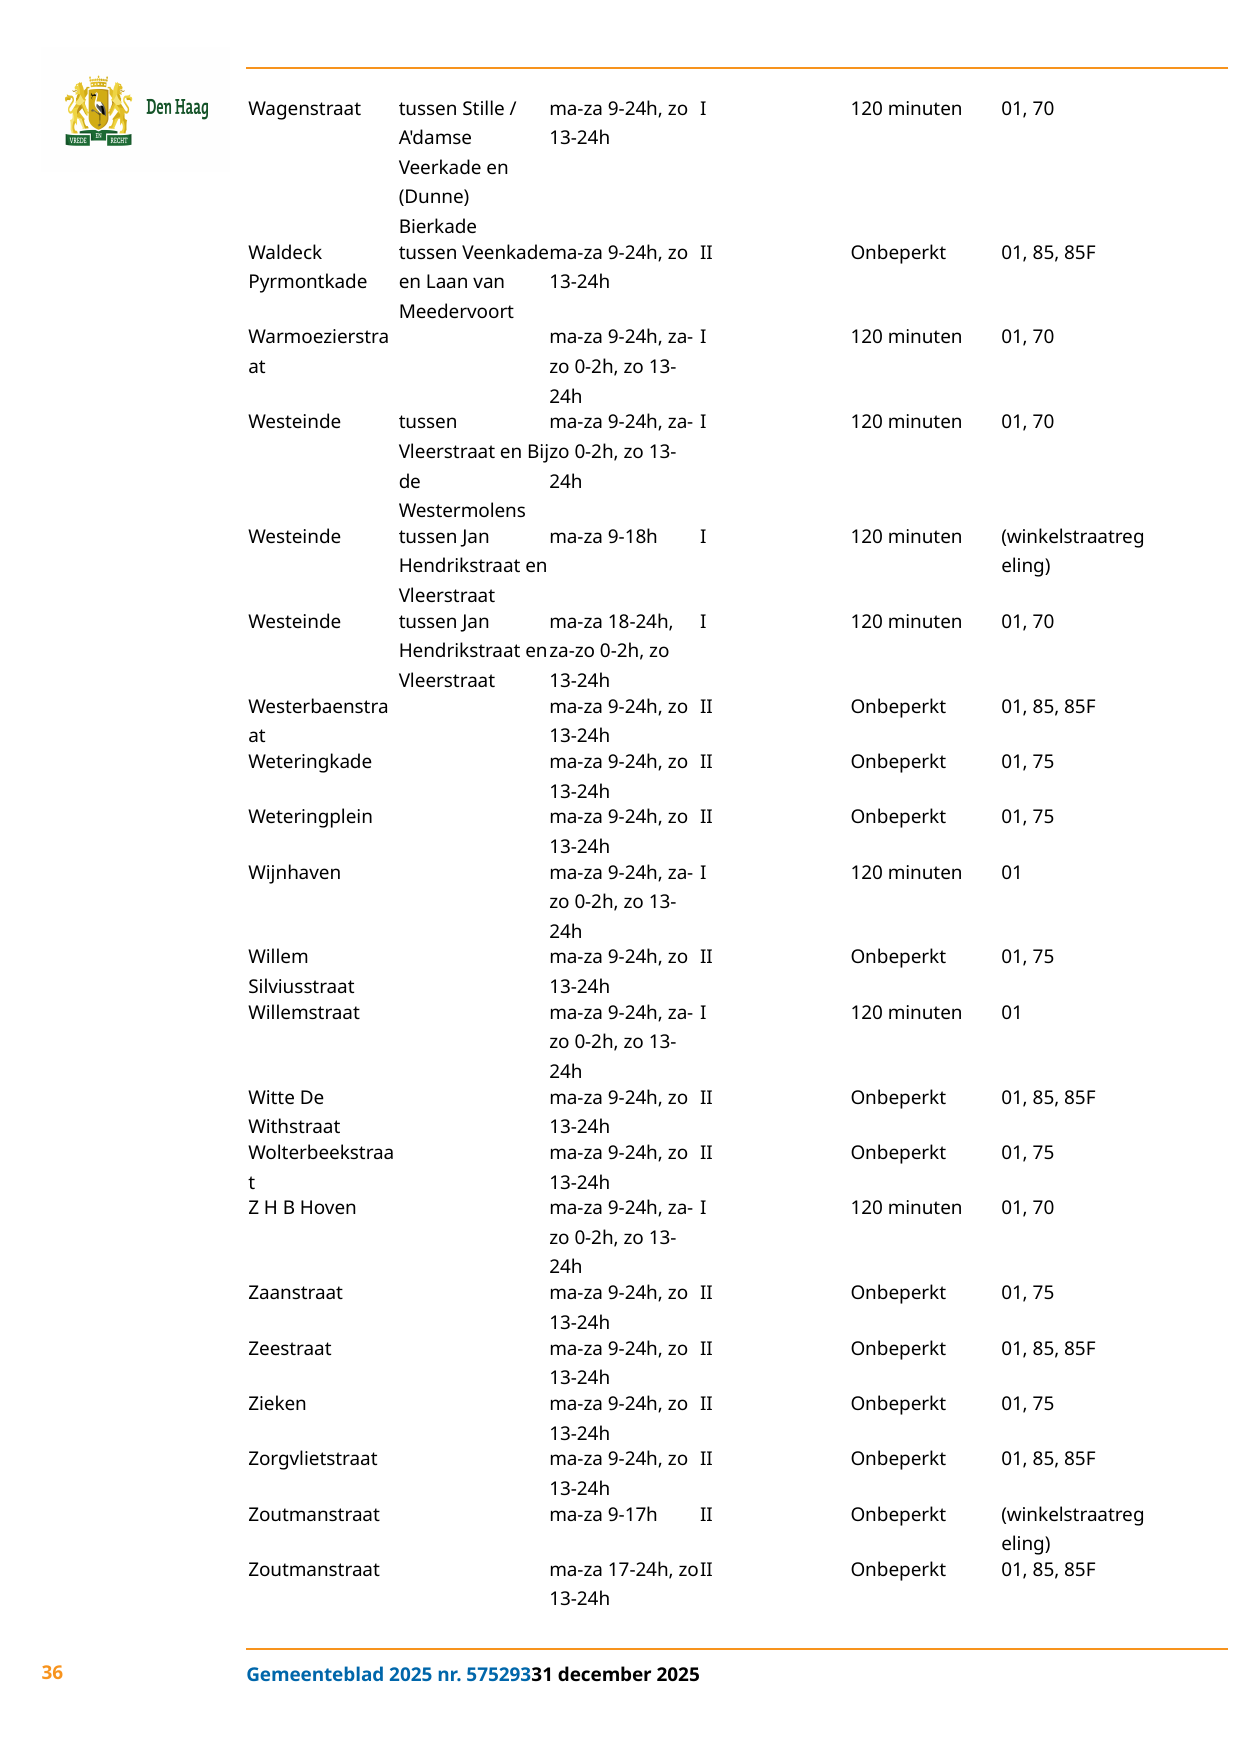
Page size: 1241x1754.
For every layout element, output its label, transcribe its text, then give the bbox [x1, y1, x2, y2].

table_cell 01, 75 [1001, 1280, 1152, 1335]
table_cell tussen Jan Hendrikstraat en Vleerstraat [399, 608, 549, 693]
table_cell [399, 1501, 549, 1556]
table_cell 01, 70 [1001, 1195, 1152, 1279]
table_cell Weteringplein [248, 804, 398, 859]
table_cell 01, 75 [1001, 748, 1152, 803]
table_cell Onbeperkt [850, 748, 1001, 803]
table_cell Zeestraat [248, 1335, 398, 1390]
table_cell Witte De Withstraat [248, 1084, 398, 1139]
table_cell Wagenstraat [248, 95, 398, 239]
table_cell Zorgvlietstraat [248, 1445, 398, 1501]
table_cell Zaanstraat [248, 1280, 398, 1335]
table_cell I [700, 999, 850, 1084]
table_cell 120 minuten [850, 1195, 1001, 1279]
table_cell ma-za 9-24h, zo 13-24h [549, 693, 700, 748]
table_cell 120 minuten [850, 324, 1001, 409]
table_cell (winkelstraatregeling) [1001, 1501, 1152, 1556]
table_cell ma-za 9-24h, za-zo 0-2h, zo 13-24h [549, 324, 700, 409]
table_cell I [700, 1195, 850, 1279]
table_cell Zoutmanstraat [248, 1556, 398, 1611]
table_cell II [700, 748, 850, 803]
table_cell tussen Veenkade en Laan van Meedervoort [399, 239, 549, 324]
table_cell tussen Stille / A'damse Veerkade en (Dunne) Bierkade [399, 95, 549, 239]
table_cell Onbeperkt [850, 239, 1001, 324]
table_cell tussen Jan Hendrikstraat en Vleerstraat [399, 523, 549, 608]
table_cell 01, 85, 85F [1001, 693, 1152, 748]
table_cell 120 minuten [850, 608, 1001, 693]
table_cell I [700, 859, 850, 944]
table_cell I [700, 608, 850, 693]
table_cell [399, 1390, 549, 1445]
table_cell Onbeperkt [850, 944, 1001, 999]
table_cell Willemstraat [248, 999, 398, 1084]
table_cell Onbeperkt [850, 1139, 1001, 1194]
table_cell 01, 75 [1001, 944, 1152, 999]
table_cell 01, 70 [1001, 95, 1152, 239]
table_cell Onbeperkt [850, 1390, 1001, 1445]
table_cell 120 minuten [850, 999, 1001, 1084]
table_cell 01 [1001, 859, 1152, 944]
table_cell I [700, 95, 850, 239]
table_cell II [700, 693, 850, 748]
table_cell [399, 324, 549, 409]
table_cell I [700, 324, 850, 409]
table_cell 120 minuten [850, 523, 1001, 608]
table_cell 01, 70 [1001, 324, 1152, 409]
table_cell ma-za 9-24h, zo 13-24h [549, 748, 700, 803]
table_cell II [700, 1501, 850, 1556]
table_cell II [700, 1390, 850, 1445]
table_cell I [700, 523, 850, 608]
table_cell Westeinde [248, 608, 398, 693]
table_cell ma-za 17-24h, zo 13-24h [549, 1556, 700, 1611]
table_cell Westeinde [248, 523, 398, 608]
table_cell 01, 70 [1001, 409, 1152, 523]
table_cell ma-za 9-24h, zo 13-24h [549, 239, 700, 324]
table_cell II [700, 1280, 850, 1335]
table_cell ma-za 9-24h, zo 13-24h [549, 1280, 700, 1335]
table_cell Willem Silviusstraat [248, 944, 398, 999]
table_cell Onbeperkt [850, 1084, 1001, 1139]
table_cell 01, 75 [1001, 804, 1152, 859]
table_cell Onbeperkt [850, 693, 1001, 748]
table_cell ma-za 9-18h [549, 523, 700, 608]
table_cell 01 [1001, 999, 1152, 1084]
table_cell [399, 1445, 549, 1501]
table_cell Onbeperkt [850, 1556, 1001, 1611]
table_cell ma-za 9-24h, zo 13-24h [549, 1390, 700, 1445]
table_cell 01, 85, 85F [1001, 1445, 1152, 1501]
table_cell ma-za 9-24h, za-zo 0-2h, zo 13-24h [549, 409, 700, 523]
table_cell ma-za 9-24h, zo 13-24h [549, 944, 700, 999]
table_cell Zieken [248, 1390, 398, 1445]
table_cell II [700, 804, 850, 859]
table_cell Onbeperkt [850, 1445, 1001, 1501]
table_cell Z H B Hoven [248, 1195, 398, 1279]
table_cell ma-za 9-24h, zo 13-24h [549, 804, 700, 859]
table_cell [399, 999, 549, 1084]
table_cell [399, 1195, 549, 1279]
table_cell [399, 1280, 549, 1335]
table_cell ma-za 18-24h, za-zo 0-2h, zo 13-24h [549, 608, 700, 693]
table_cell I [700, 409, 850, 523]
table_cell tussen Vleerstraat en Bij de Westermolens [399, 409, 549, 523]
table_cell ma-za 9-24h, za-zo 0-2h, zo 13-24h [549, 859, 700, 944]
table_cell 01, 85, 85F [1001, 1084, 1152, 1139]
table_cell ma-za 9-24h, za-zo 0-2h, zo 13-24h [549, 999, 700, 1084]
table_cell Weteringkade [248, 748, 398, 803]
table_cell ma-za 9-24h, zo 13-24h [549, 1139, 700, 1194]
table_cell Onbeperkt [850, 1335, 1001, 1390]
table_cell [399, 804, 549, 859]
table_cell Waldeck Pyrmontkade [248, 239, 398, 324]
table_cell 01, 75 [1001, 1139, 1152, 1194]
table_cell 120 minuten [850, 95, 1001, 239]
table_cell ma-za 9-17h [549, 1501, 700, 1556]
table_cell [399, 859, 549, 944]
table_cell [399, 1084, 549, 1139]
table_cell ma-za 9-24h, zo 13-24h [549, 1335, 700, 1390]
table_cell Warmoezierstraat [248, 324, 398, 409]
table_cell 01, 85, 85F [1001, 239, 1152, 324]
table_cell II [700, 1139, 850, 1194]
table_cell II [700, 1335, 850, 1390]
table_cell II [700, 1084, 850, 1139]
table_cell ma-za 9-24h, zo 13-24h [549, 1084, 700, 1139]
table_cell Onbeperkt [850, 1280, 1001, 1335]
table_cell Westeinde [248, 409, 398, 523]
table_cell II [700, 1556, 850, 1611]
table_cell 01, 85, 85F [1001, 1556, 1152, 1611]
table_cell [399, 944, 549, 999]
table_cell [399, 693, 549, 748]
table_cell II [700, 1445, 850, 1501]
table_cell 01, 85, 85F [1001, 1335, 1152, 1390]
table_cell Westerbaenstraat [248, 693, 398, 748]
table_cell [399, 1139, 549, 1194]
table_cell ma-za 9-24h, zo 13-24h [549, 1445, 700, 1501]
table_cell ma-za 9-24h, za-zo 0-2h, zo 13-24h [549, 1195, 700, 1279]
table_cell [399, 1335, 549, 1390]
table_cell 120 minuten [850, 859, 1001, 944]
table_cell II [700, 944, 850, 999]
table_cell Onbeperkt [850, 1501, 1001, 1556]
table_cell ma-za 9-24h, zo 13-24h [549, 95, 700, 239]
table_cell Zoutmanstraat [248, 1501, 398, 1556]
table_cell 01, 70 [1001, 608, 1152, 693]
table_cell Wolterbeekstraat [248, 1139, 398, 1194]
table_cell 01, 75 [1001, 1390, 1152, 1445]
table_cell [399, 748, 549, 803]
table_cell II [700, 239, 850, 324]
table_cell (winkelstraatregeling) [1001, 523, 1152, 608]
table_cell Wijnhaven [248, 859, 398, 944]
table_cell 120 minuten [850, 409, 1001, 523]
table_cell Onbeperkt [850, 804, 1001, 859]
picture [41, 47, 231, 172]
table_cell [399, 1556, 549, 1611]
